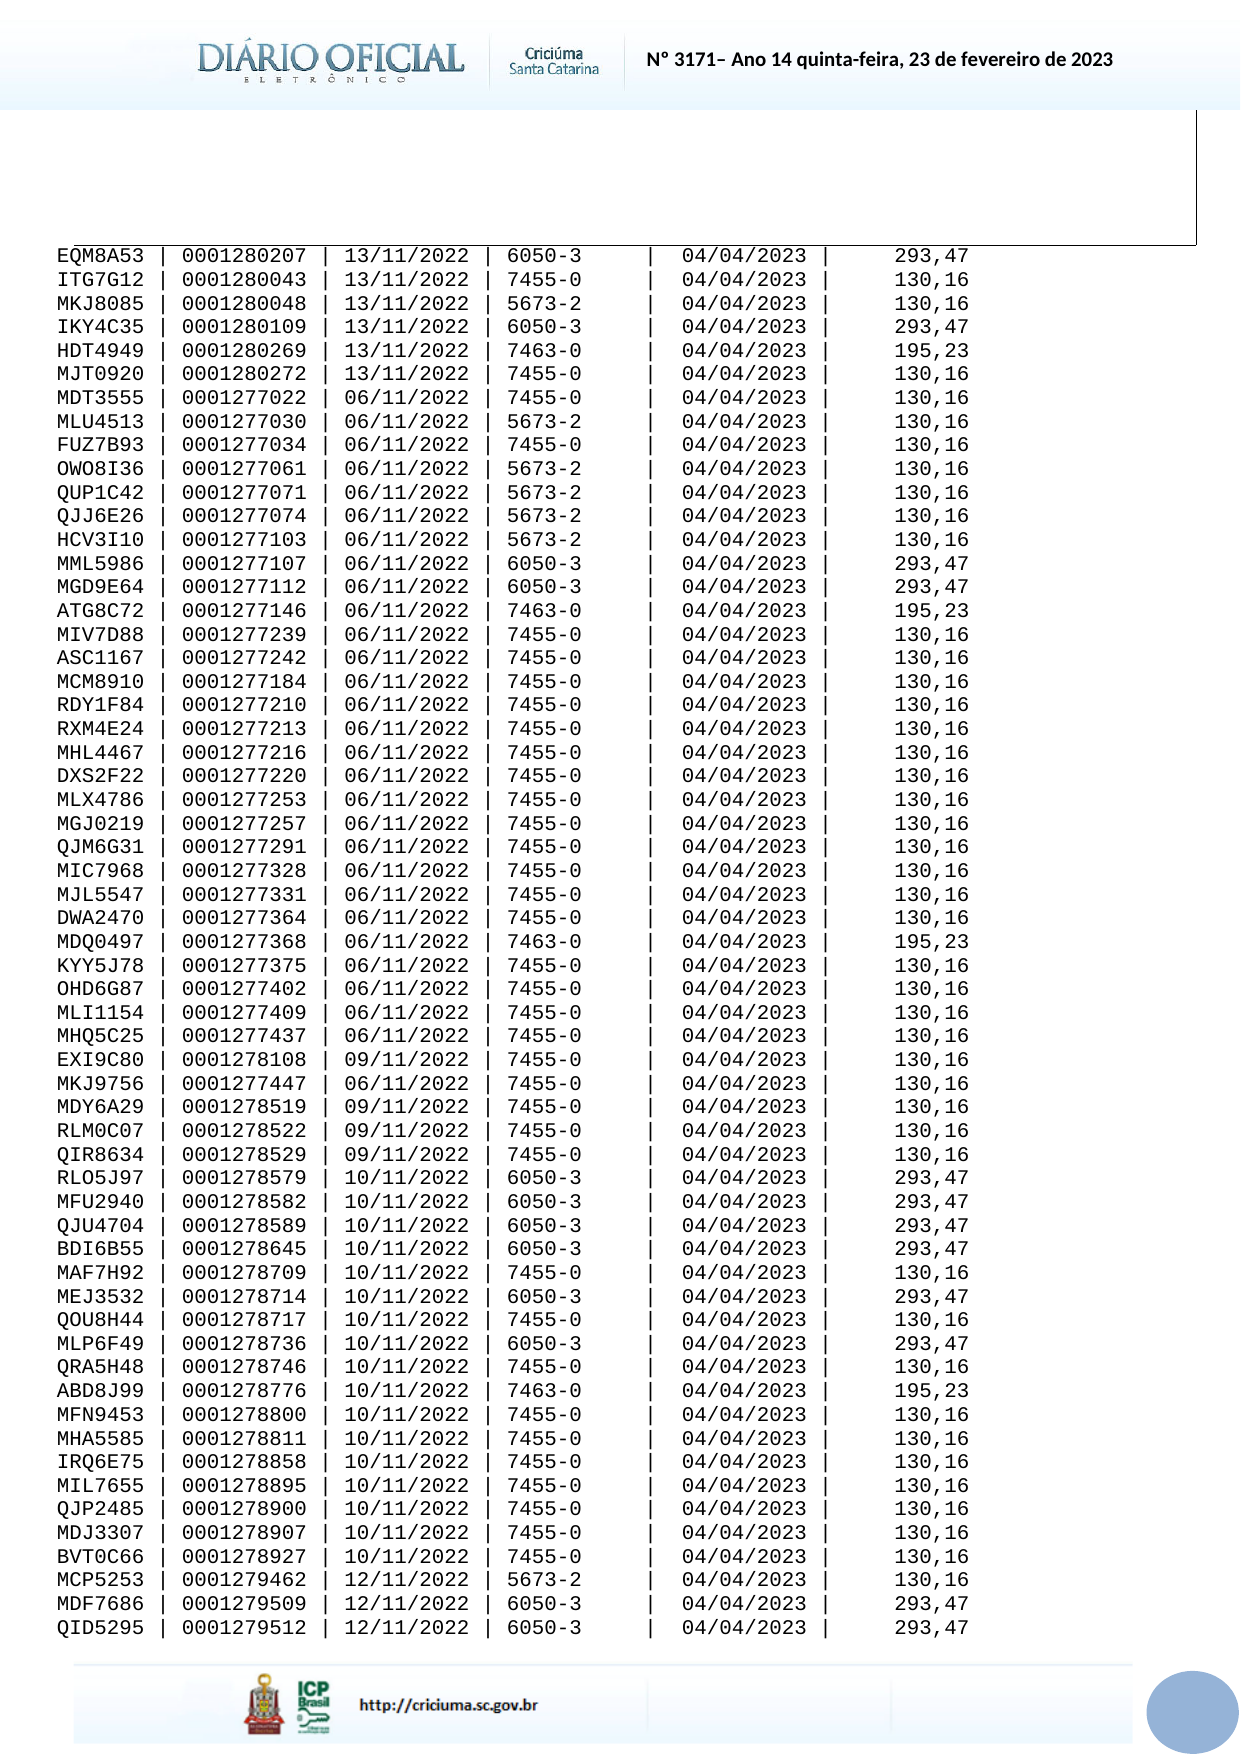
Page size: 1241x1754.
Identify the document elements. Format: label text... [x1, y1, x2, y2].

text EQM8A53 | 0001280207 | 13/11/2022 | 6050-3 | 04/04/2023 | 293,47 [44, 245, 1196, 269]
text HCV3I10 | 0001277103 | 06/11/2022 | 5673-2 | 04/04/2023 | 130,16 [44, 529, 1196, 553]
text QUP1C42 | 0001277071 | 06/11/2022 | 5673-2 | 04/04/2023 | 130,16 [44, 482, 1196, 505]
text ITG7G12 | 0001280043 | 13/11/2022 | 7455-0 | 04/04/2023 | 130,16 [44, 269, 1196, 292]
text QJJ6E26 | 0001277074 | 06/11/2022 | 5673-2 | 04/04/2023 | 130,16 [44, 505, 1196, 529]
text MHA5585 | 0001278811 | 10/11/2022 | 7455-0 | 04/04/2023 | 130,16 [44, 1427, 1196, 1451]
text QJP2485 | 0001278900 | 10/11/2022 | 7455-0 | 04/04/2023 | 130,16 [44, 1498, 1196, 1522]
text QJU4704 | 0001278589 | 10/11/2022 | 6050-3 | 04/04/2023 | 293,47 [44, 1215, 1196, 1238]
text MGD9E64 | 0001277112 | 06/11/2022 | 6050-3 | 04/04/2023 | 293,47 [44, 576, 1196, 600]
text MML5986 | 0001277107 | 06/11/2022 | 6050-3 | 04/04/2023 | 293,47 [44, 553, 1196, 576]
text MDT3555 | 0001277022 | 06/11/2022 | 7455-0 | 04/04/2023 | 130,16 [44, 387, 1196, 411]
text QOU8H44 | 0001278717 | 10/11/2022 | 7455-0 | 04/04/2023 | 130,16 [44, 1309, 1196, 1333]
text MHL4467 | 0001277216 | 06/11/2022 | 7455-0 | 04/04/2023 | 130,16 [44, 742, 1196, 765]
text RXM4E24 | 0001277213 | 06/11/2022 | 7455-0 | 04/04/2023 | 130,16 [44, 718, 1196, 742]
text DXS2F22 | 0001277220 | 06/11/2022 | 7455-0 | 04/04/2023 | 130,16 [44, 765, 1196, 789]
text IRQ6E75 | 0001278858 | 10/11/2022 | 7455-0 | 04/04/2023 | 130,16 [44, 1451, 1196, 1475]
text MLI1154 | 0001277409 | 06/11/2022 | 7455-0 | 04/04/2023 | 130,16 [44, 1002, 1196, 1026]
text BDI6B55 | 0001278645 | 10/11/2022 | 6050-3 | 04/04/2023 | 293,47 [44, 1238, 1196, 1262]
text QID5295 | 0001279512 | 12/11/2022 | 6050-3 | 04/04/2023 | 293,47 [44, 1617, 1196, 1640]
text RLM0C07 | 0001278522 | 09/11/2022 | 7455-0 | 04/04/2023 | 130,16 [44, 1120, 1196, 1144]
text ASC1167 | 0001277242 | 06/11/2022 | 7455-0 | 04/04/2023 | 130,16 [44, 647, 1196, 671]
text MIV7D88 | 0001277239 | 06/11/2022 | 7455-0 | 04/04/2023 | 130,16 [44, 623, 1196, 647]
text MDF7686 | 0001279509 | 12/11/2022 | 6050-3 | 04/04/2023 | 293,47 [44, 1593, 1196, 1617]
text MKJ8085 | 0001280048 | 13/11/2022 | 5673-2 | 04/04/2023 | 130,16 [44, 292, 1196, 316]
text OHD6G87 | 0001277402 | 06/11/2022 | 7455-0 | 04/04/2023 | 130,16 [44, 978, 1196, 1002]
text QRA5H48 | 0001278746 | 10/11/2022 | 7455-0 | 04/04/2023 | 130,16 [44, 1357, 1196, 1380]
text RDY1F84 | 0001277210 | 06/11/2022 | 7455-0 | 04/04/2023 | 130,16 [44, 694, 1196, 718]
text MLX4786 | 0001277253 | 06/11/2022 | 7455-0 | 04/04/2023 | 130,16 [44, 789, 1196, 813]
text MFU2940 | 0001278582 | 10/11/2022 | 6050-3 | 04/04/2023 | 293,47 [44, 1191, 1196, 1215]
text MJT0920 | 0001280272 | 13/11/2022 | 7455-0 | 04/04/2023 | 130,16 [44, 363, 1196, 387]
text MKJ9756 | 0001277447 | 06/11/2022 | 7455-0 | 04/04/2023 | 130,16 [44, 1073, 1196, 1096]
text MJL5547 | 0001277331 | 06/11/2022 | 7455-0 | 04/04/2023 | 130,16 [44, 884, 1196, 907]
text MGJ0219 | 0001277257 | 06/11/2022 | 7455-0 | 04/04/2023 | 130,16 [44, 813, 1196, 836]
text QIR8634 | 0001278529 | 09/11/2022 | 7455-0 | 04/04/2023 | 130,16 [44, 1144, 1196, 1167]
text MCM8910 | 0001277184 | 06/11/2022 | 7455-0 | 04/04/2023 | 130,16 [44, 671, 1196, 694]
text MFN9453 | 0001278800 | 10/11/2022 | 7455-0 | 04/04/2023 | 130,16 [44, 1404, 1196, 1427]
text DWA2470 | 0001277364 | 06/11/2022 | 7455-0 | 04/04/2023 | 130,16 [44, 907, 1196, 931]
text KYY5J78 | 0001277375 | 06/11/2022 | 7455-0 | 04/04/2023 | 130,16 [44, 954, 1196, 978]
text MDY6A29 | 0001278519 | 09/11/2022 | 7455-0 | 04/04/2023 | 130,16 [44, 1096, 1196, 1120]
text FUZ7B93 | 0001277034 | 06/11/2022 | 7455-0 | 04/04/2023 | 130,16 [44, 434, 1196, 458]
text OWO8I36 | 0001277061 | 06/11/2022 | 5673-2 | 04/04/2023 | 130,16 [44, 458, 1196, 482]
text MDJ3307 | 0001278907 | 10/11/2022 | 7455-0 | 04/04/2023 | 130,16 [44, 1522, 1196, 1546]
text MHQ5C25 | 0001277437 | 06/11/2022 | 7455-0 | 04/04/2023 | 130,16 [44, 1026, 1196, 1049]
text MDQ0497 | 0001277368 | 06/11/2022 | 7463-0 | 04/04/2023 | 195,23 [44, 931, 1196, 954]
text MCP5253 | 0001279462 | 12/11/2022 | 5673-2 | 04/04/2023 | 130,16 [44, 1569, 1196, 1593]
text MLP6F49 | 0001278736 | 10/11/2022 | 6050-3 | 04/04/2023 | 293,47 [44, 1333, 1196, 1357]
text MIL7655 | 0001278895 | 10/11/2022 | 7455-0 | 04/04/2023 | 130,16 [44, 1475, 1196, 1498]
text MEJ3532 | 0001278714 | 10/11/2022 | 6050-3 | 04/04/2023 | 293,47 [44, 1286, 1196, 1309]
text BVT0C66 | 0001278927 | 10/11/2022 | 7455-0 | 04/04/2023 | 130,16 [44, 1546, 1196, 1569]
text MLU4513 | 0001277030 | 06/11/2022 | 5673-2 | 04/04/2023 | 130,16 [44, 411, 1196, 434]
text IKY4C35 | 0001280109 | 13/11/2022 | 6050-3 | 04/04/2023 | 293,47 [44, 316, 1196, 340]
text ABD8J99 | 0001278776 | 10/11/2022 | 7463-0 | 04/04/2023 | 195,23 [44, 1380, 1196, 1404]
text EXI9C80 | 0001278108 | 09/11/2022 | 7455-0 | 04/04/2023 | 130,16 [44, 1049, 1196, 1073]
text HDT4949 | 0001280269 | 13/11/2022 | 7463-0 | 04/04/2023 | 195,23 [44, 340, 1196, 363]
text MAF7H92 | 0001278709 | 10/11/2022 | 7455-0 | 04/04/2023 | 130,16 [44, 1262, 1196, 1286]
text ATG8C72 | 0001277146 | 06/11/2022 | 7463-0 | 04/04/2023 | 195,23 [44, 600, 1196, 623]
text QJM6G31 | 0001277291 | 06/11/2022 | 7455-0 | 04/04/2023 | 130,16 [44, 836, 1196, 860]
text RLO5J97 | 0001278579 | 10/11/2022 | 6050-3 | 04/04/2023 | 293,47 [44, 1167, 1196, 1191]
text MIC7968 | 0001277328 | 06/11/2022 | 7455-0 | 04/04/2023 | 130,16 [44, 860, 1196, 884]
